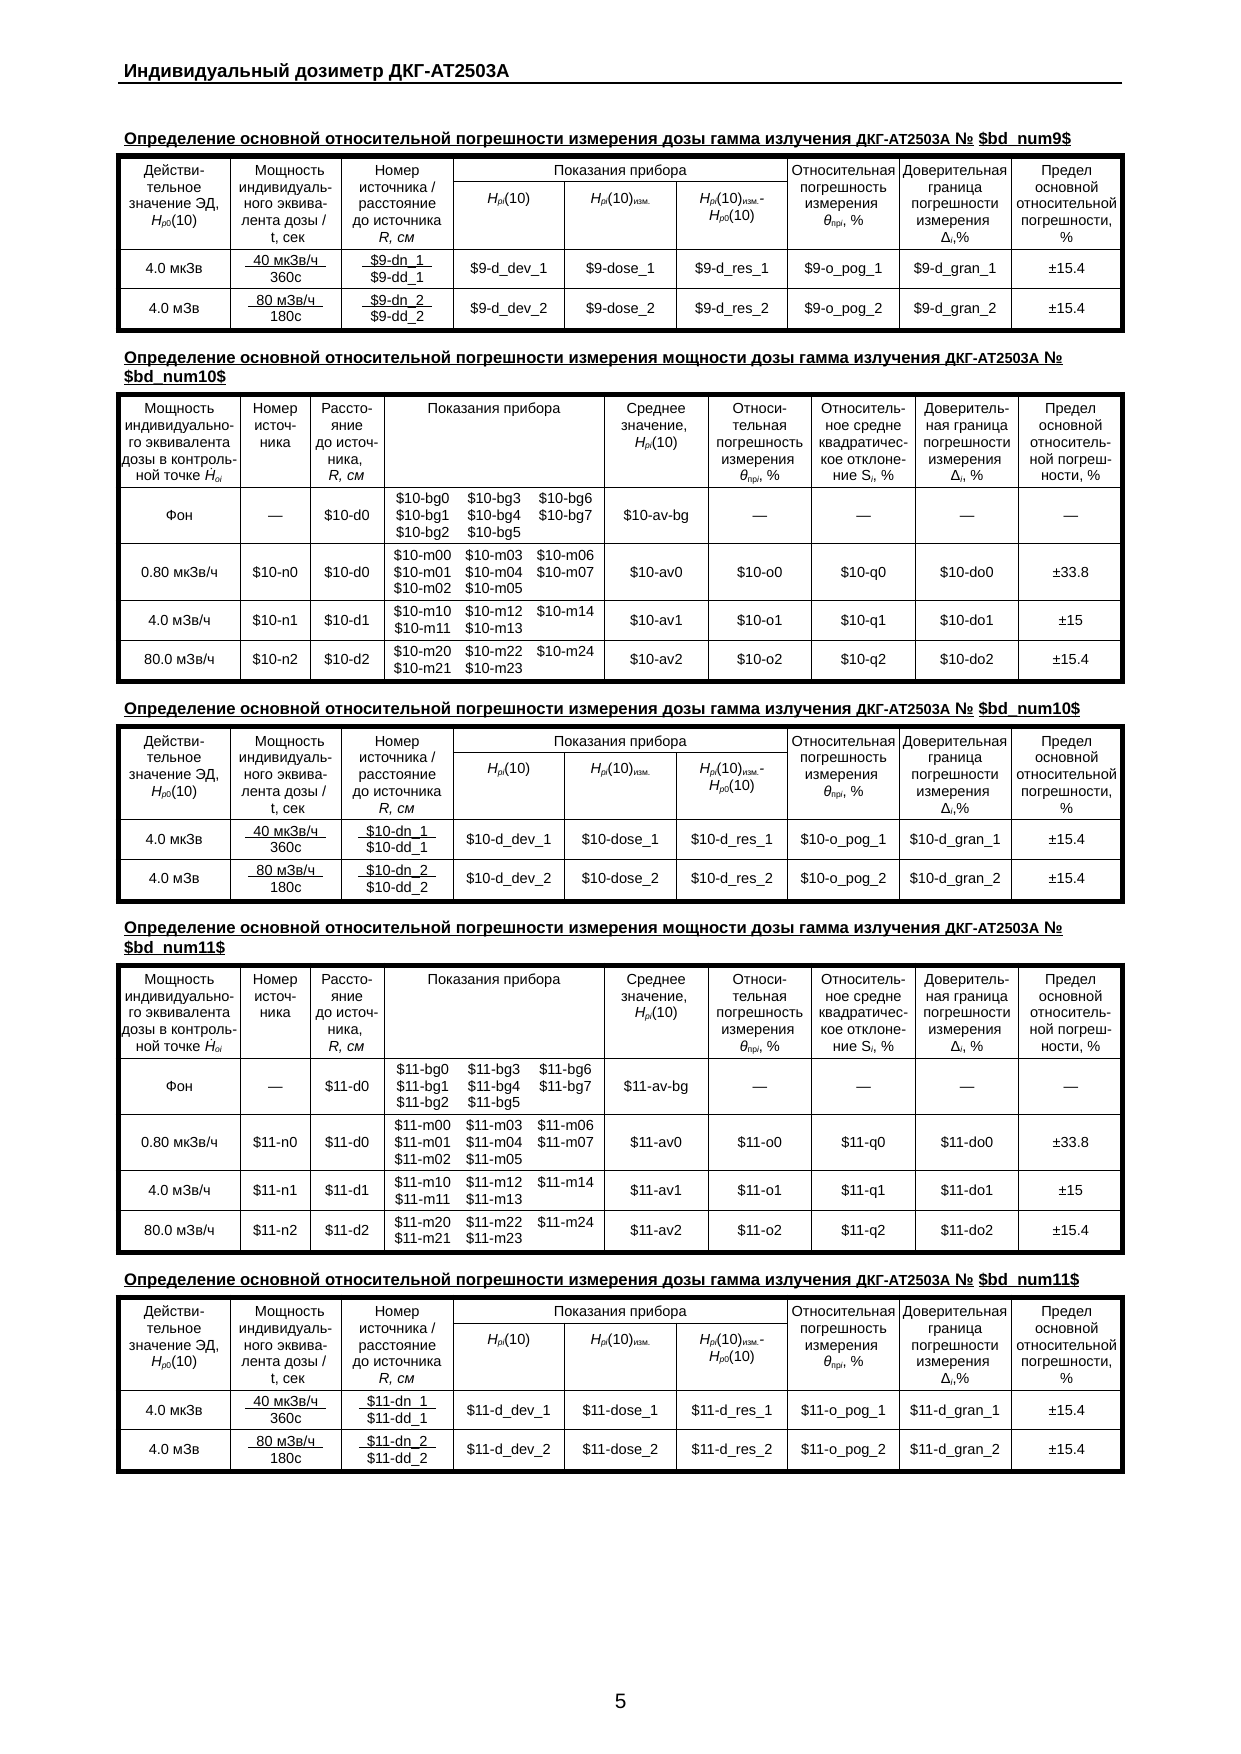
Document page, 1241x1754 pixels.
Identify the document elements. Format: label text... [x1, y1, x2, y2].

table_cell Доверительная граница погрешности измерения Δi,% [900, 159, 1011, 248]
table_cell $11-d2 [311, 1211, 384, 1250]
table_cell 4.0 мЗв [121, 289, 230, 328]
table_cell $10-n1 [241, 601, 310, 639]
table_cell $9-o_pog_2 [788, 289, 899, 328]
table_cell $11-dn_1 $11-dd_1 [342, 1391, 453, 1429]
table_cell $9-d_dev_1 [454, 250, 564, 288]
table_cell Рассто-яние до источ-ника, R, см [311, 397, 384, 487]
table_cell $11-q0 [812, 1115, 915, 1170]
table_cell $11-d0 [311, 1059, 384, 1114]
table_cell ±15.4 [1012, 820, 1120, 859]
table_cell 0.80 мкЗв/ч [121, 544, 240, 600]
table_cell $9-o_pog_1 [788, 250, 899, 288]
table_cell 40 мкЗв/ч 360c [231, 250, 341, 288]
table_cell 4.0 мкЗв [121, 1391, 230, 1429]
table_cell ±33.8 [1019, 544, 1120, 600]
table_cell Предел основной относительной погрешности, % [1012, 1300, 1120, 1390]
table_header Определение основной относительной погрешности измерения дозы гамма излучения ДКГ-АТ2503А № $bd_num9$ [118, 114, 1122, 153]
table_cell Номер источника / расстояние до источника R, см [342, 729, 453, 819]
table_cell Относитель-ное средне квадратичес-кое отклоне-ние Si, % [812, 397, 915, 487]
table_header Определение основной относительной погрешности измерения дозы гамма излучения ДКГ-АТ2503А № $bd_num10$ [118, 684, 1122, 724]
table_cell 80.0 мЗв/ч [121, 1211, 240, 1250]
table_cell ±15.4 [1012, 250, 1120, 288]
table_cell $10-av2 [605, 641, 708, 679]
table_cell $10-d2 [311, 641, 384, 679]
table_cell Hpi(10)изм. [565, 182, 676, 248]
table_cell $11-o0 [709, 1115, 811, 1170]
table_cell Действи-тельное значение ЭД, Hp0(10) [121, 729, 230, 819]
table_cell $10-q1 [812, 601, 915, 639]
table_cell — [241, 1059, 310, 1114]
table_cell Среднее значение, Hpi(10) [605, 397, 708, 487]
table_cell Номер источника / расстояние до источника R, см [342, 1300, 453, 1390]
table_cell $11-av-bg [605, 1059, 708, 1114]
table_cell $11-o2 [709, 1211, 811, 1250]
table_cell Действи-тельное значение ЭД, Hp0(10) [121, 159, 230, 248]
table_cell $11-do1 [916, 1171, 1018, 1210]
table_cell Рассто-яние до источ-ника, R, см [311, 968, 384, 1057]
table_cell $11-av1 [605, 1171, 708, 1210]
table_cell $10-dose_2 [565, 860, 676, 898]
table_cell $11-do2 [916, 1211, 1018, 1250]
table_cell ±15 [1019, 601, 1120, 639]
table_cell $10-o_pog_1 [788, 820, 899, 859]
table_cell Фон [121, 1059, 240, 1114]
table_cell $11-d_dev_2 [454, 1430, 564, 1469]
table_cell Относитель-ное средне квадратичес-кое отклоне-ние Si, % [812, 968, 915, 1057]
table_cell $11-o_pog_1 [788, 1391, 899, 1429]
table_cell $10-av1 [605, 601, 708, 639]
table_cell Hpi(10)изм. [565, 1324, 676, 1390]
table_cell ±15.4 [1012, 289, 1120, 328]
table_cell $9-d_res_1 [677, 250, 787, 288]
table_cell $11-q2 [812, 1211, 915, 1250]
table_cell Мощность индивидуально-го эквивалента дозы в контроль-ной точке Ḣoi [121, 968, 240, 1057]
table_cell — [1019, 1059, 1120, 1114]
table_cell $10-d_res_2 [677, 860, 787, 898]
table_cell 80.0 мЗв/ч [121, 641, 240, 679]
table_cell Показания прибора [454, 729, 787, 752]
table_cell $11-m00 $11-m01 $11-m02 $11-m03 $11-m04 $11-m05 $11-m06 $11-m07 [385, 1115, 604, 1170]
table_cell $11-av2 [605, 1211, 708, 1250]
table_cell Предел основной относительной погрешности, % [1012, 159, 1120, 248]
table_cell Показания прибора [385, 968, 604, 1057]
table_cell Hpi(10)изм. [565, 753, 676, 819]
table_cell $10-d_dev_1 [454, 820, 564, 859]
table_cell $11-o1 [709, 1171, 811, 1210]
table_cell 4.0 мкЗв [121, 820, 230, 859]
table_cell $10-av-bg [605, 488, 708, 543]
table_cell Hpi(10) [454, 182, 564, 248]
table_cell $10-o2 [709, 641, 811, 679]
table_cell $11-av0 [605, 1115, 708, 1170]
table_cell Показания прибора [385, 397, 604, 487]
table_cell 4.0 мкЗв [121, 250, 230, 288]
table_cell — [916, 488, 1018, 543]
table_cell $9-d_gran_1 [900, 250, 1011, 288]
table_cell $10-d_gran_1 [900, 820, 1011, 859]
table_cell 4.0 мЗв/ч [121, 1171, 240, 1210]
table_cell Относи-тельная погрешность измерения θпрi, % [709, 968, 811, 1057]
table_cell $9-dn_2 $9-dd_2 [342, 289, 453, 328]
table_cell 80 мЗв/ч 180c [231, 1430, 341, 1469]
table_cell $9-dn_1 $9-dd_1 [342, 250, 453, 288]
table_cell $11-d0 [311, 1115, 384, 1170]
table_cell $10-bg0 $10-bg1 $10-bg2 $10-bg3 $10-bg4 $10-bg5 $10-bg6 $10-bg7 [385, 488, 604, 543]
table_cell ±15.4 [1019, 1211, 1120, 1250]
table_cell — [916, 1059, 1018, 1114]
table_cell $11-n0 [241, 1115, 310, 1170]
table_cell $10-m00 $10-m01 $10-m02 $10-m03 $10-m04 $10-m05 $10-m06 $10-m07 [385, 544, 604, 600]
table_cell Относительная погрешность измерения θпрi, % [788, 729, 899, 819]
table_cell Относительная погрешность измерения θпрi, % [788, 159, 899, 248]
table_cell Мощность индивидуально-го эквивалента дозы в контроль-ной точке Ḣoi [121, 397, 240, 487]
table_cell $11-m20 $11-m21 $11-m22 $11-m23 $11-m24 [385, 1211, 604, 1250]
table_cell $10-av0 [605, 544, 708, 600]
table_cell $10-n0 [241, 544, 310, 600]
table_cell Hpi(10) [454, 1324, 564, 1390]
table_cell $11-bg0 $11-bg1 $11-bg2 $11-bg3 $11-bg4 $11-bg5 $11-bg6 $11-bg7 [385, 1059, 604, 1114]
table_cell Относительная погрешность измерения θпрi, % [788, 1300, 899, 1390]
table_cell ±33.8 [1019, 1115, 1120, 1170]
table_cell Доверитель-ная граница погрешности измерения Δi, % [916, 968, 1018, 1057]
table_cell $10-q0 [812, 544, 915, 600]
table_cell 80 мЗв/ч 180c [231, 860, 341, 898]
table_cell Доверитель-ная граница погрешности измерения Δi, % [916, 397, 1018, 487]
table_cell 4.0 мЗв [121, 860, 230, 898]
table_cell $9-d_res_2 [677, 289, 787, 328]
table_cell $10-d_res_1 [677, 820, 787, 859]
table_cell Предел основной относительной погрешности, % [1012, 729, 1120, 819]
table_cell $11-dose_1 [565, 1391, 676, 1429]
table_cell $9-dose_2 [565, 289, 676, 328]
table_cell $9-d_dev_2 [454, 289, 564, 328]
table_cell $10-o1 [709, 601, 811, 639]
table_cell — [812, 488, 915, 543]
table_header Определение основной относительной погрешности измерения мощности дозы гамма излучения ДКГ-АТ2503А № $bd_num10$ [118, 333, 1122, 392]
table_cell Мощность индивидуаль-ного эквива-лента дозы / t, сек [231, 729, 341, 819]
table_header Определение основной относительной погрешности измерения мощности дозы гамма излучения ДКГ-АТ2503А № $bd_num11$ [118, 904, 1122, 962]
table_cell $11-n2 [241, 1211, 310, 1250]
table_cell Hpi(10)изм.-Hp0(10) [677, 1324, 787, 1390]
table_cell Доверительная граница погрешности измерения Δi,% [900, 1300, 1011, 1390]
table_header Определение основной относительной погрешности измерения дозы гамма излучения ДКГ-АТ2503А № $bd_num11$ [118, 1255, 1122, 1294]
table_cell $11-d_res_2 [677, 1430, 787, 1469]
table_cell 4.0 мЗв/ч [121, 601, 240, 639]
table_cell $11-dose_2 [565, 1430, 676, 1469]
table_cell $10-d_dev_2 [454, 860, 564, 898]
table_cell — [709, 488, 811, 543]
table_cell $10-o0 [709, 544, 811, 600]
table_cell Относи-тельная погрешность измерения θпрi, % [709, 397, 811, 487]
table_cell Hpi(10)изм.-Hp0(10) [677, 753, 787, 819]
table_cell Фон [121, 488, 240, 543]
table_cell ±15.4 [1012, 1430, 1120, 1469]
table_cell $11-d_res_1 [677, 1391, 787, 1429]
table_cell Показания прибора [454, 159, 787, 181]
table_cell $11-m10 $11-m11 $11-m12 $11-m13 $11-m14 [385, 1171, 604, 1210]
table_cell Показания прибора [454, 1300, 787, 1323]
table_cell $10-d1 [311, 601, 384, 639]
table_cell 0.80 мкЗв/ч [121, 1115, 240, 1170]
table_cell $10-do1 [916, 601, 1018, 639]
table_cell — [1019, 488, 1120, 543]
table_cell $11-do0 [916, 1115, 1018, 1170]
table_cell $10-d0 [311, 544, 384, 600]
table_cell Hpi(10)изм.-Hp0(10) [677, 182, 787, 248]
table_cell $10-dose_1 [565, 820, 676, 859]
table_cell ±15.4 [1019, 641, 1120, 679]
table_cell Номер источ-ника [241, 397, 310, 487]
table_cell 40 мкЗв/ч 360c [231, 1391, 341, 1429]
table_cell Действи-тельное значение ЭД, Hp0(10) [121, 1300, 230, 1390]
table_cell 40 мкЗв/ч 360c [231, 820, 341, 859]
table_cell $10-do0 [916, 544, 1018, 600]
table_cell Среднее значение, Hpi(10) [605, 968, 708, 1057]
table_cell ±15.4 [1012, 860, 1120, 898]
table_cell $11-n1 [241, 1171, 310, 1210]
table_cell — [812, 1059, 915, 1114]
table_cell $10-m20 $10-m21 $10-m22 $10-m23 $10-m24 [385, 641, 604, 679]
table_cell Предел основной относитель-ной погреш-ности, % [1019, 968, 1120, 1057]
table_cell $11-d1 [311, 1171, 384, 1210]
table_cell Номер источ-ника [241, 968, 310, 1057]
table_cell $11-d_dev_1 [454, 1391, 564, 1429]
table_cell Hpi(10) [454, 753, 564, 819]
table_cell $11-q1 [812, 1171, 915, 1210]
table_cell $10-m10 $10-m11 $10-m12 $10-m13 $10-m14 [385, 601, 604, 639]
table_cell $10-q2 [812, 641, 915, 679]
table_cell $9-dose_1 [565, 250, 676, 288]
table_cell $10-do2 [916, 641, 1018, 679]
table_cell $11-d_gran_2 [900, 1430, 1011, 1469]
table_cell 4.0 мЗв [121, 1430, 230, 1469]
table_cell $10-dn_2 $10-dd_2 [342, 860, 453, 898]
table_cell $10-n2 [241, 641, 310, 679]
table_cell — [709, 1059, 811, 1114]
table_cell ±15.4 [1012, 1391, 1120, 1429]
table_cell 80 мЗв/ч 180c [231, 289, 341, 328]
table_cell ±15 [1019, 1171, 1120, 1210]
table_cell $10-dn_1 $10-dd_1 [342, 820, 453, 859]
table_cell $10-o_pog_2 [788, 860, 899, 898]
table_cell $11-dn_2 $11-dd_2 [342, 1430, 453, 1469]
table_cell Доверительная граница погрешности измерения Δi,% [900, 729, 1011, 819]
table_cell $10-d0 [311, 488, 384, 543]
table_cell Мощность индивидуаль-ного эквива-лента дозы / t, сек [231, 1300, 341, 1390]
table_cell Мощность индивидуаль-ного эквива-лента дозы / t, сек [231, 159, 341, 248]
table_cell Предел основной относитель-ной погреш-ности, % [1019, 397, 1120, 487]
table_cell $9-d_gran_2 [900, 289, 1011, 328]
table_cell — [241, 488, 310, 543]
table_cell $11-d_gran_1 [900, 1391, 1011, 1429]
table_cell $11-o_pog_2 [788, 1430, 899, 1469]
table_cell $10-d_gran_2 [900, 860, 1011, 898]
table_cell Номер источника / расстояние до источника R, см [342, 159, 453, 248]
